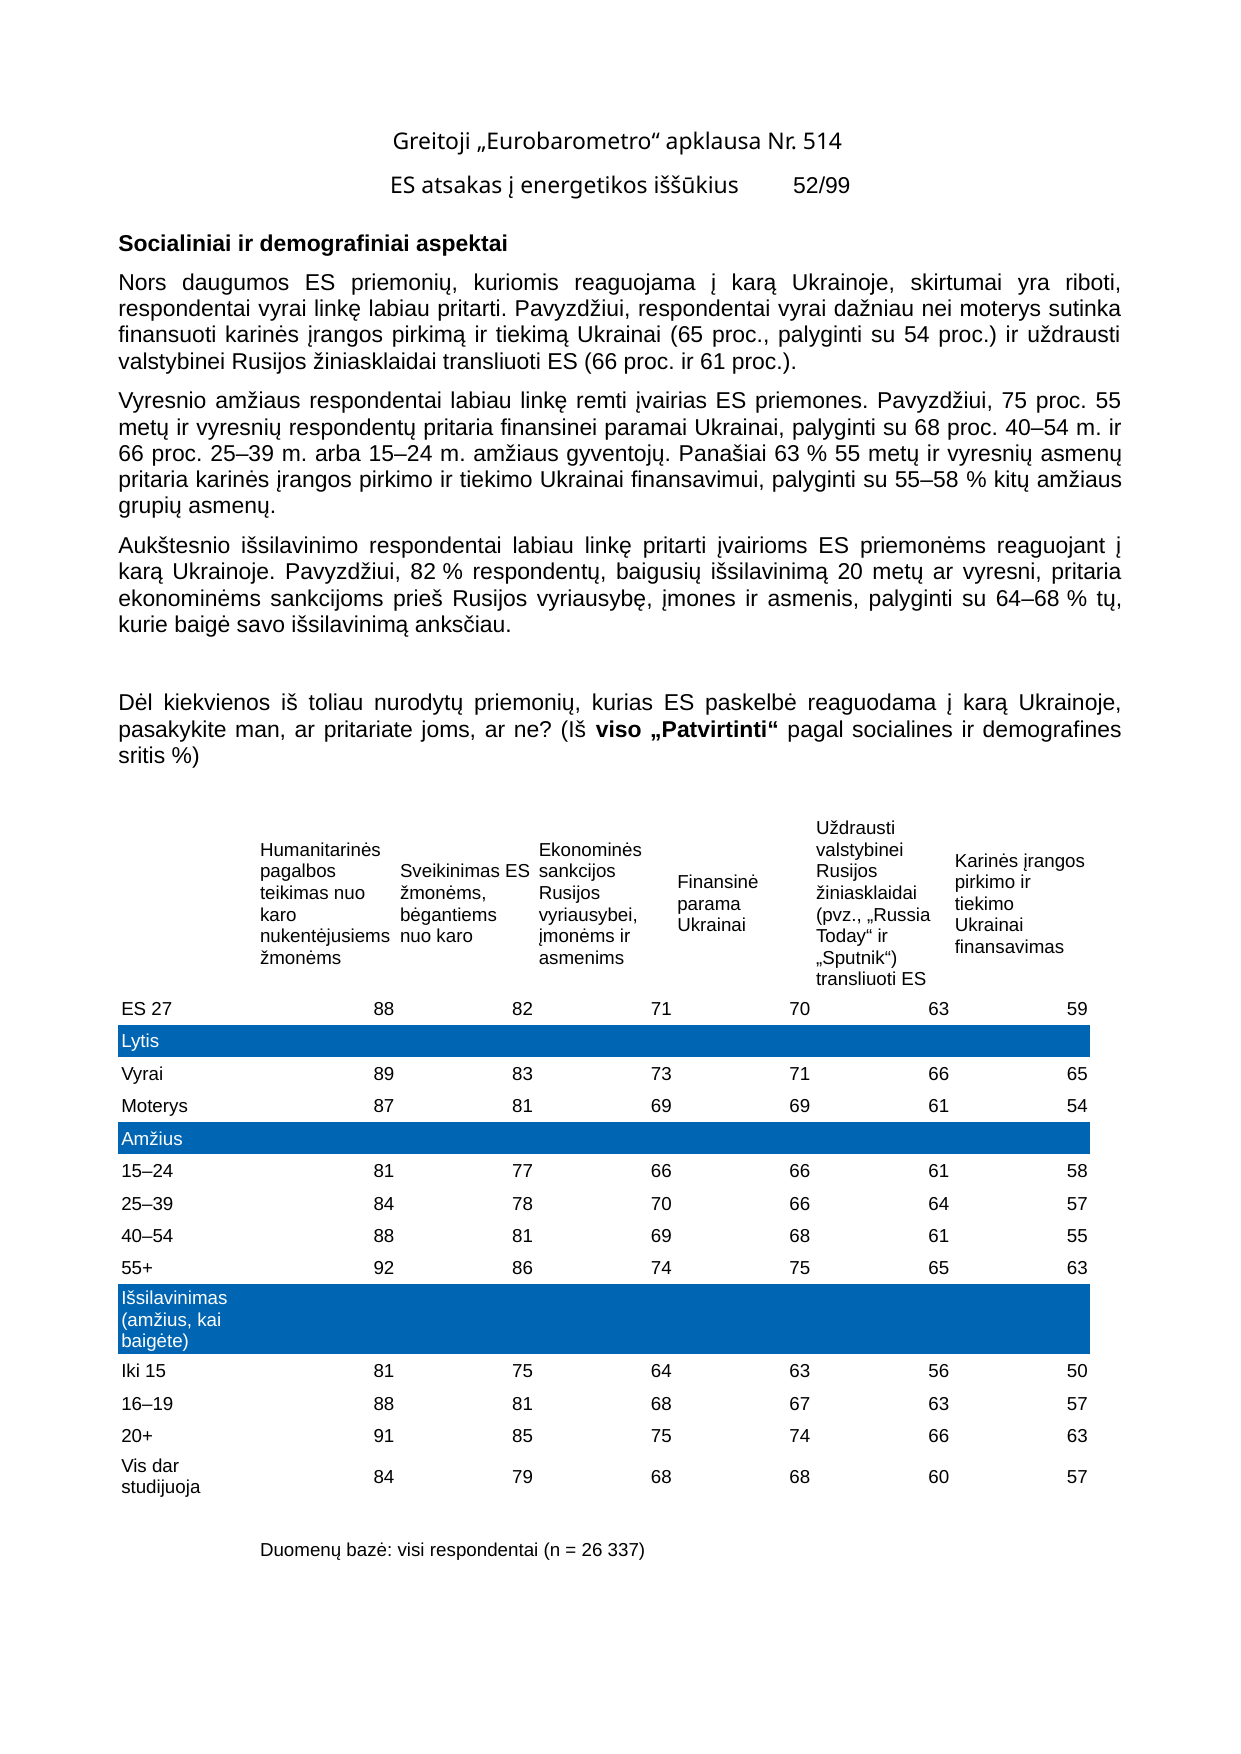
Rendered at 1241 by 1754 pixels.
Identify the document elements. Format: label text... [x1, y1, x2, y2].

table_cell 71 [536, 993, 674, 1025]
table_cell 74 [674, 1419, 813, 1452]
table_cell [952, 1025, 1090, 1057]
table_cell 74 [536, 1252, 674, 1284]
table_cell 68 [674, 1219, 813, 1252]
table_cell Duomenų bazė: visi respondentai (n = 26 337) [257, 1533, 813, 1566]
table_cell 81 [397, 1090, 536, 1122]
table_cell [952, 1122, 1090, 1154]
table_cell 66 [674, 1155, 813, 1187]
table_cell [674, 1501, 813, 1533]
table_cell 71 [674, 1057, 813, 1090]
table_cell 65 [952, 1057, 1090, 1090]
table_cell Iki 15 [118, 1355, 257, 1387]
table_cell 63 [952, 1252, 1090, 1284]
table_header Sveikinimas ES žmonėms, bėgantiems nuo karo [397, 814, 536, 992]
table_cell 84 [257, 1187, 397, 1219]
table_cell [674, 1284, 813, 1354]
table_cell 82 [397, 993, 536, 1025]
table_header Finansinė parama Ukrainai [674, 814, 813, 992]
table_cell 75 [397, 1355, 536, 1387]
table_cell [118, 1533, 257, 1566]
table_cell [536, 1025, 674, 1057]
table_cell Amžius [118, 1122, 257, 1154]
table_cell [397, 1122, 536, 1154]
table_cell 59 [952, 993, 1090, 1025]
table_cell Išsilavinimas (amžius, kai baigėte) [118, 1284, 257, 1354]
table_cell [952, 1533, 1090, 1566]
table_cell 25–39 [118, 1187, 257, 1219]
table_cell [813, 1533, 952, 1566]
table_cell 89 [257, 1057, 397, 1090]
table_cell 79 [397, 1452, 536, 1501]
table_header Ekonominės sankcijos Rusijos vyriausybei, įmonėms ir asmenims [536, 814, 674, 992]
table_cell 84 [257, 1452, 397, 1501]
table_cell 70 [674, 993, 813, 1025]
table_header Karinės įrangos pirkimo ir tiekimo Ukrainai finansavimas [952, 814, 1090, 992]
table_cell [813, 1284, 952, 1354]
table_header Uždrausti valstybinei Rusijos žiniasklaidai (pvz., „Russia Today“ ir „Sputnik“) transliuoti ES [813, 814, 952, 992]
table_cell 61 [813, 1155, 952, 1187]
table_cell 61 [813, 1090, 952, 1122]
table_cell 64 [813, 1187, 952, 1219]
table_cell 60 [813, 1452, 952, 1501]
table_cell 20+ [118, 1419, 257, 1452]
table_cell 65 [813, 1252, 952, 1284]
table_cell [257, 1122, 397, 1154]
table_cell 63 [813, 993, 952, 1025]
table_cell 66 [813, 1419, 952, 1452]
table_cell 61 [813, 1219, 952, 1252]
text Aukštesnio išsilavinimo respondentai labiau linkę pritarti įvairioms ES priemonėms reaguojant į karą Ukrainoje. Pavyzdžiui, 82 % respondentų, baigusių išsilavinimą 20 metų ar vyresni, pritaria ekonominėms sankcijoms prieš Rusijos vyriausybę, įmones ir asmenis, palyginti su 64–68 % tų, kurie baigė savo išsilavinimą anksčiau. [118, 532, 1122, 637]
table_cell 92 [257, 1252, 397, 1284]
table_cell 86 [397, 1252, 536, 1284]
table_cell 57 [952, 1387, 1090, 1419]
table_cell [536, 1284, 674, 1354]
table_cell 75 [536, 1419, 674, 1452]
table_cell 69 [536, 1219, 674, 1252]
table_cell 50 [952, 1355, 1090, 1387]
table_cell 55 [952, 1219, 1090, 1252]
table_cell 66 [813, 1057, 952, 1090]
table_cell ES 27 [118, 993, 257, 1025]
text Socialiniai ir demografiniai aspektai [118, 229, 1122, 256]
table_header Humanitarinės pagalbos teikimas nuo karo nukentėjusiems žmonėms [257, 814, 397, 992]
table_cell 81 [397, 1219, 536, 1252]
table_cell [397, 1284, 536, 1354]
table_cell [674, 1025, 813, 1057]
table_cell Vis dar studijuoja [118, 1452, 257, 1501]
table_cell [257, 1501, 397, 1533]
table_cell 81 [257, 1355, 397, 1387]
table_cell 57 [952, 1452, 1090, 1501]
table_cell 16–19 [118, 1387, 257, 1419]
table_cell 64 [536, 1355, 674, 1387]
table_cell 55+ [118, 1252, 257, 1284]
table_cell [397, 1025, 536, 1057]
table_cell 70 [536, 1187, 674, 1219]
table_cell 77 [397, 1155, 536, 1187]
table_cell 15–24 [118, 1155, 257, 1187]
table_cell 68 [674, 1452, 813, 1501]
table_cell 88 [257, 993, 397, 1025]
table_cell 69 [536, 1090, 674, 1122]
table_cell 83 [397, 1057, 536, 1090]
table_cell Moterys [118, 1090, 257, 1122]
table_cell Lytis [118, 1025, 257, 1057]
table_cell 57 [952, 1187, 1090, 1219]
table_cell 54 [952, 1090, 1090, 1122]
table_cell [674, 1122, 813, 1154]
table_cell 66 [536, 1155, 674, 1187]
table_cell 40–54 [118, 1219, 257, 1252]
table_cell [257, 1025, 397, 1057]
table_cell 81 [257, 1155, 397, 1187]
table_cell [813, 1025, 952, 1057]
table_cell 68 [536, 1387, 674, 1419]
table_header [118, 814, 257, 992]
table_cell 56 [813, 1355, 952, 1387]
table_cell [536, 1501, 674, 1533]
table_cell [813, 1501, 952, 1533]
table_cell Vyrai [118, 1057, 257, 1090]
table_cell [952, 1501, 1090, 1533]
table_cell 75 [674, 1252, 813, 1284]
table_cell [952, 1284, 1090, 1354]
table_cell [118, 1501, 257, 1533]
text Nors daugumos ES priemonių, kuriomis reaguojama į karą Ukrainoje, skirtumai yra riboti, respondentai vyrai linkę labiau pritarti. Pavyzdžiui, respondentai vyrai dažniau nei moterys sutinka finansuoti karinės įrangos pirkimą ir tiekimą Ukrainai (65 proc., palyginti su 54 proc.) ir uždrausti valstybinei Rusijos žiniasklaidai transliuoti ES (66 proc. ir 61 proc.). [118, 269, 1122, 374]
table_cell 58 [952, 1155, 1090, 1187]
table_cell 87 [257, 1090, 397, 1122]
table_cell 66 [674, 1187, 813, 1219]
table_cell [536, 1122, 674, 1154]
table_cell 85 [397, 1419, 536, 1452]
table_cell 88 [257, 1387, 397, 1419]
table_cell 68 [536, 1452, 674, 1501]
table_cell 63 [952, 1419, 1090, 1452]
table_cell [257, 1284, 397, 1354]
table_cell 63 [674, 1355, 813, 1387]
table_cell [397, 1501, 536, 1533]
table_cell [813, 1122, 952, 1154]
table_cell 69 [674, 1090, 813, 1122]
table_cell 91 [257, 1419, 397, 1452]
text Vyresnio amžiaus respondentai labiau linkę remti įvairias ES priemones. Pavyzdžiui, 75 proc. 55 metų ir vyresnių respondentų pritaria finansinei paramai Ukrainai, palyginti su 68 proc. 40–54 m. ir 66 proc. 25–39 m. arba 15–24 m. amžiaus gyventojų. Panašiai 63 % 55 metų ir vyresnių asmenų pritaria karinės įrangos pirkimo ir tiekimo Ukrainai finansavimui, palyginti su 55–58 % kitų amžiaus grupių asmenų. [118, 387, 1122, 519]
table_cell 88 [257, 1219, 397, 1252]
text Dėl kiekvienos iš toliau nurodytų priemonių, kurias ES paskelbė reaguodama į karą Ukrainoje, pasakykite man, ar pritariate joms, ar ne? (Iš viso „Patvirtinti“ pagal socialines ir demografines sritis %) [118, 689, 1122, 768]
table_cell 63 [813, 1387, 952, 1419]
table_cell 78 [397, 1187, 536, 1219]
table_cell 73 [536, 1057, 674, 1090]
table_cell 81 [397, 1387, 536, 1419]
table_cell 67 [674, 1387, 813, 1419]
